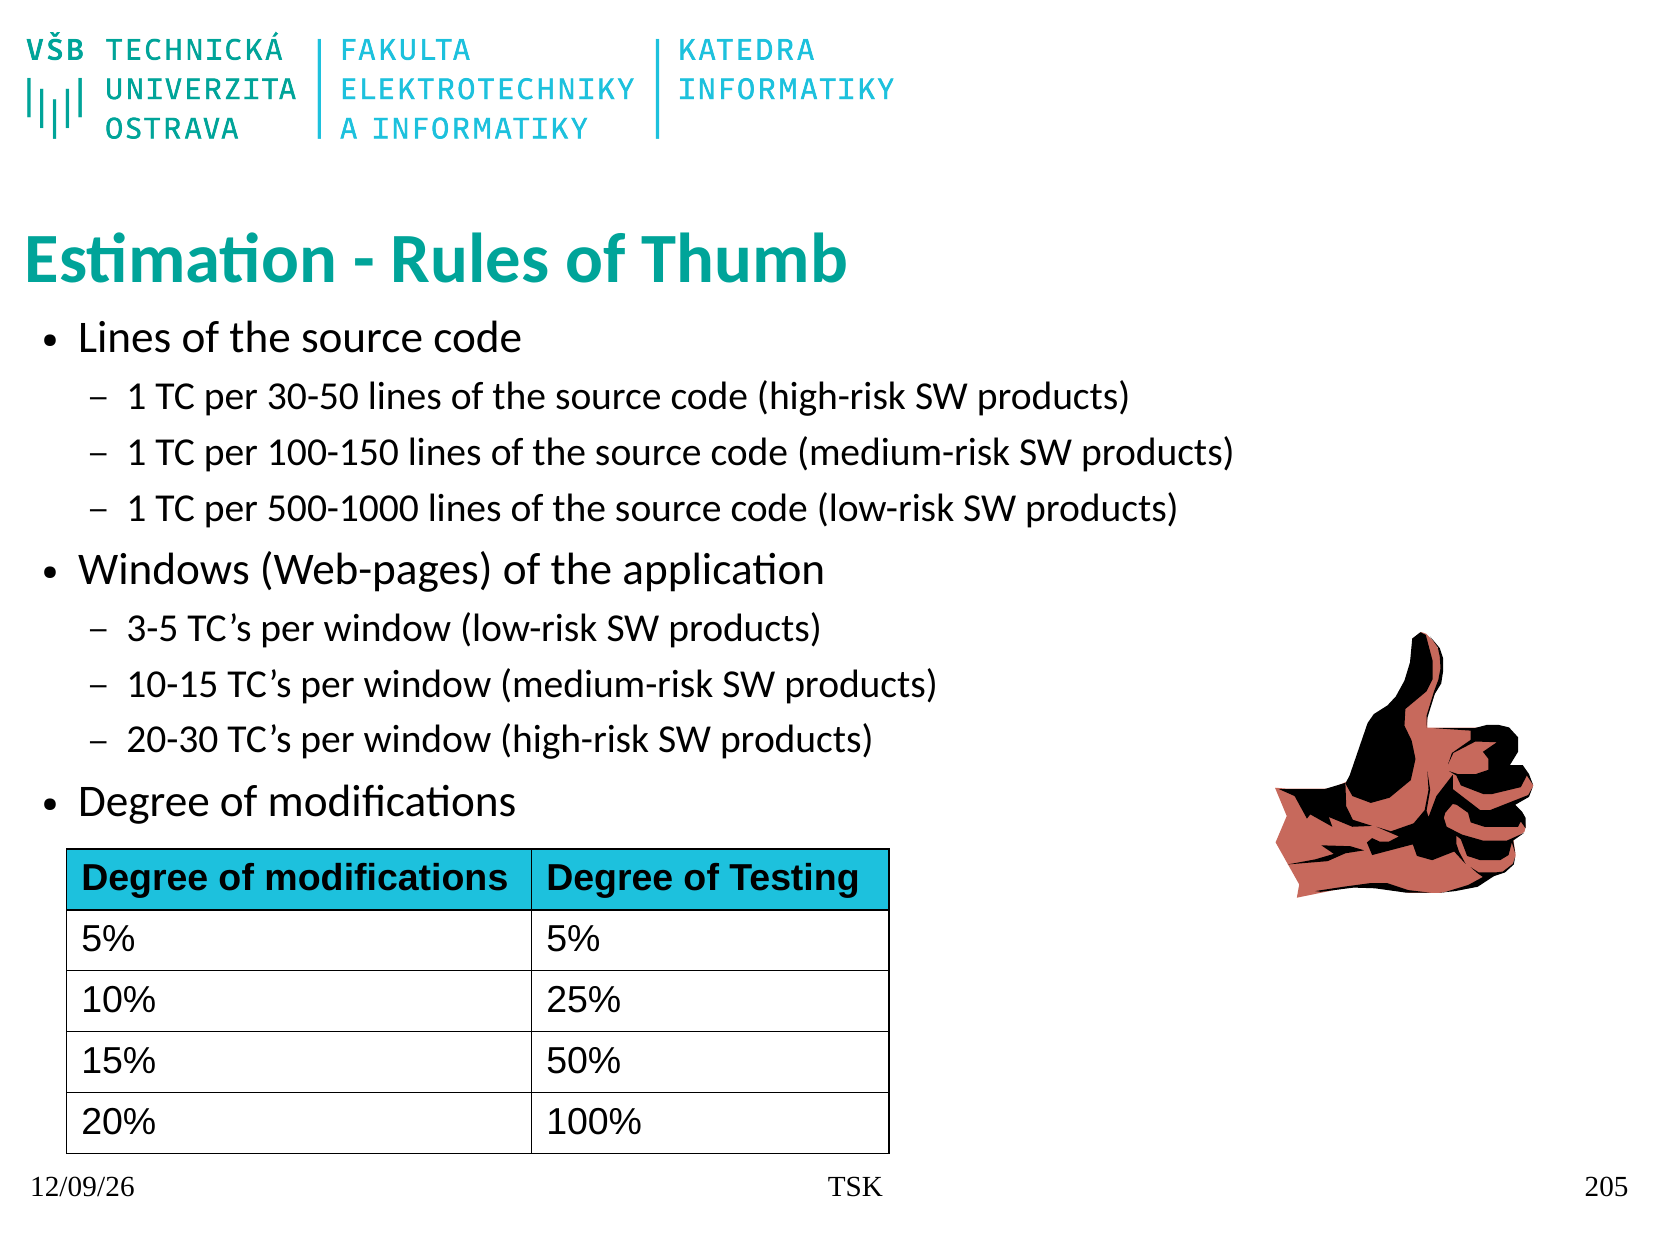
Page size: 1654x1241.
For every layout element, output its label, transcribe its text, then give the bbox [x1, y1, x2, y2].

table_cell 20% [67, 1093, 531, 1153]
list Lines of the source code 1 TC per 30-50 lines of the source code (high-risk SW products) 1 TC per 100-150 lines of the source code (medium-risk SW products) 1 TC per 500-1000 lines of the source code (low-risk SW products) Windows (Web-pages) of the application 3-5 TC’s per window (low-risk SW products) 10-15 TC’s per window (medium-risk SW products) 20-30 TC’s per window (high-risk SW products) Degree of modifications [30, 318, 1306, 841]
table_cell 100% [532, 1093, 888, 1153]
picture [26, 31, 894, 139]
table_cell 25% [532, 971, 888, 1031]
table_cell 5% [67, 911, 531, 970]
table_cell 10% [67, 971, 531, 1031]
table_cell 5% [532, 911, 888, 970]
table_cell 50% [532, 1032, 888, 1092]
title Estimation - Rules of Thumb [24, 169, 1629, 300]
table_cell 15% [67, 1032, 531, 1092]
picture [1275, 630, 1536, 901]
table_header Degree of Testing [532, 850, 888, 909]
table_header Degree of modifications [67, 850, 531, 909]
